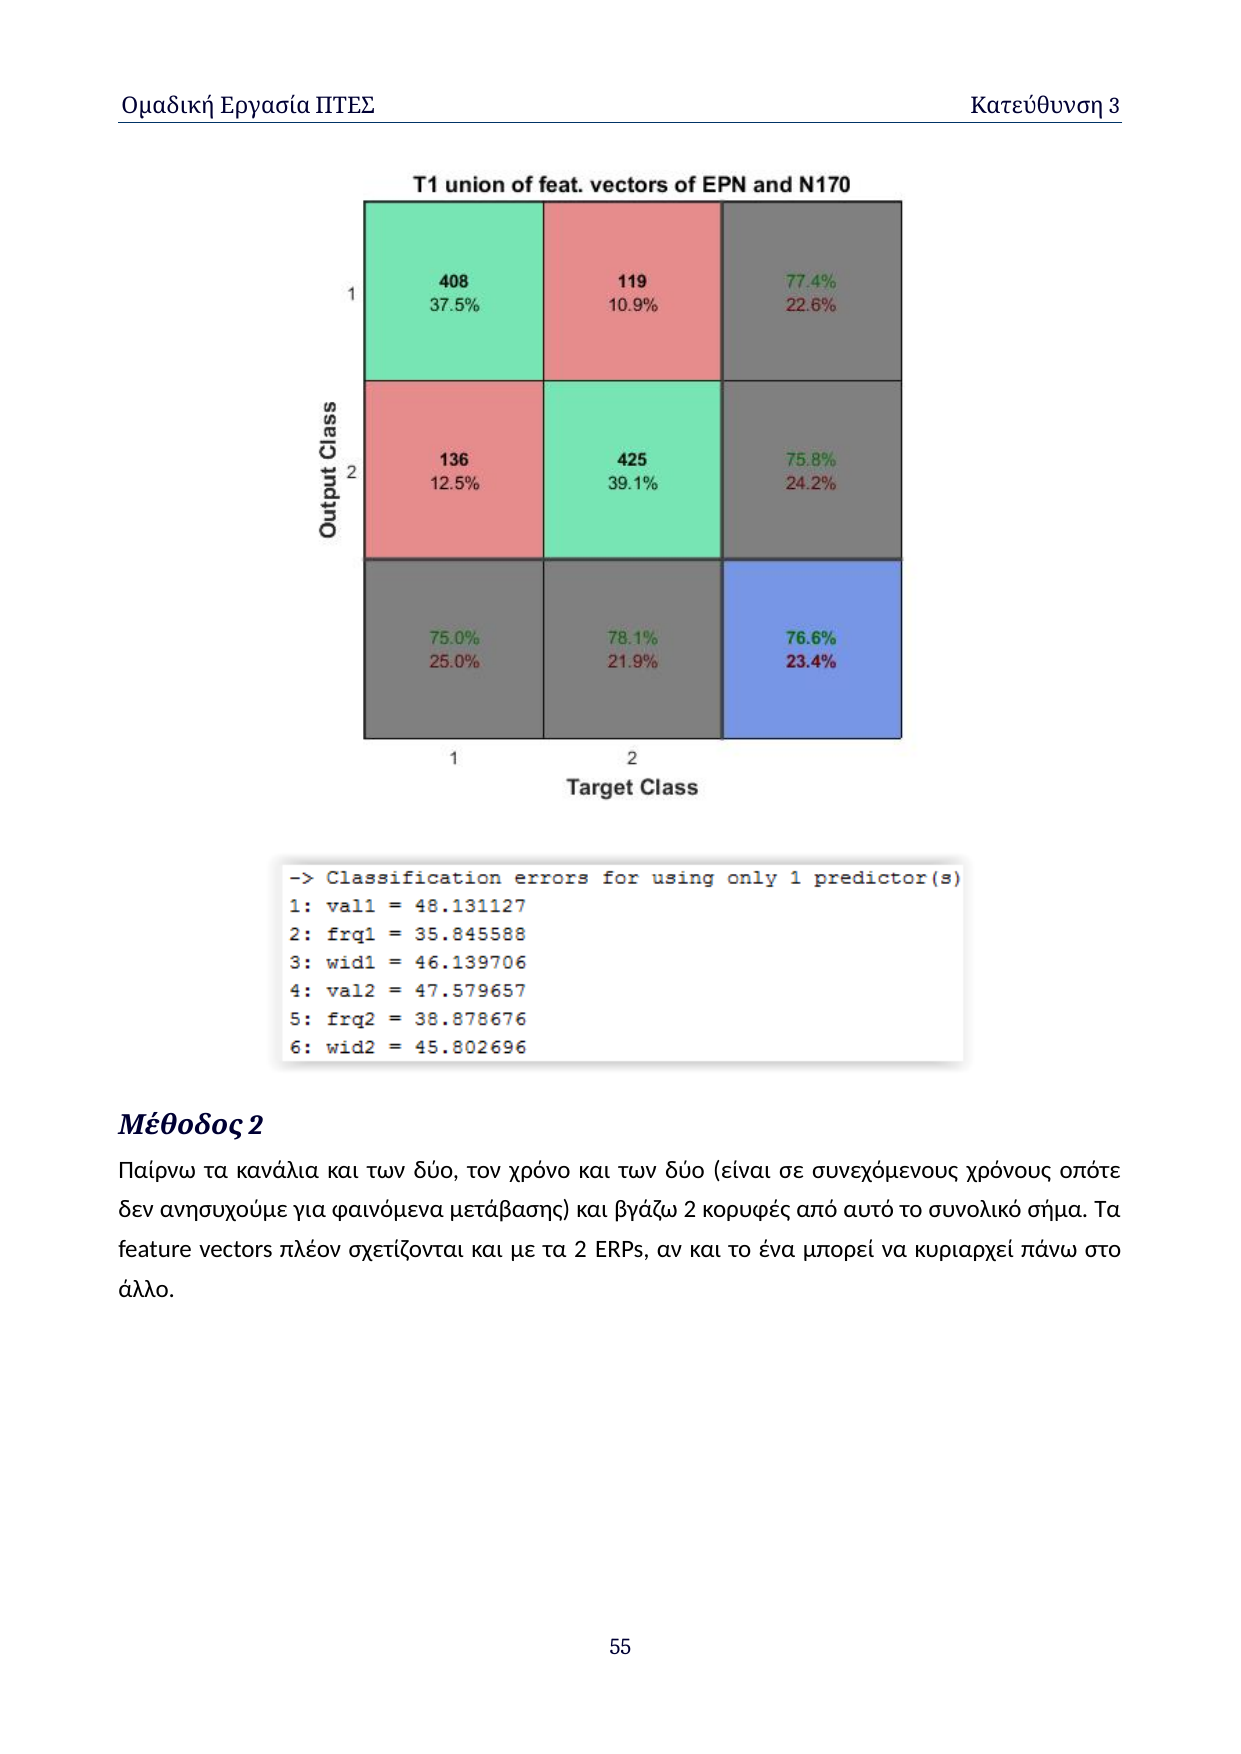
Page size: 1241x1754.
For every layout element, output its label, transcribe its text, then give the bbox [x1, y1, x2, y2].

text Παίρνω τα κανάλια και των δύο, τον χρόνο και των δύο (είναι σε συνεχόμενους χρόνους οπότε δεν ανησυχούμε για φαινόμενα μετάβασης) και βγάζω 2 κορυφές από αυτό το συνολικό σήμα. Τα feature vectors πλέον σχετίζονται και με τα 2 ERPs, αν και το ένα μπορεί να κυριαρχεί πάνω στο άλλο. [118, 1154, 1122, 1303]
picture [265, 851, 976, 1074]
subtitle Μέθοδος 2 [118, 1109, 1122, 1141]
picture [275, 137, 966, 828]
